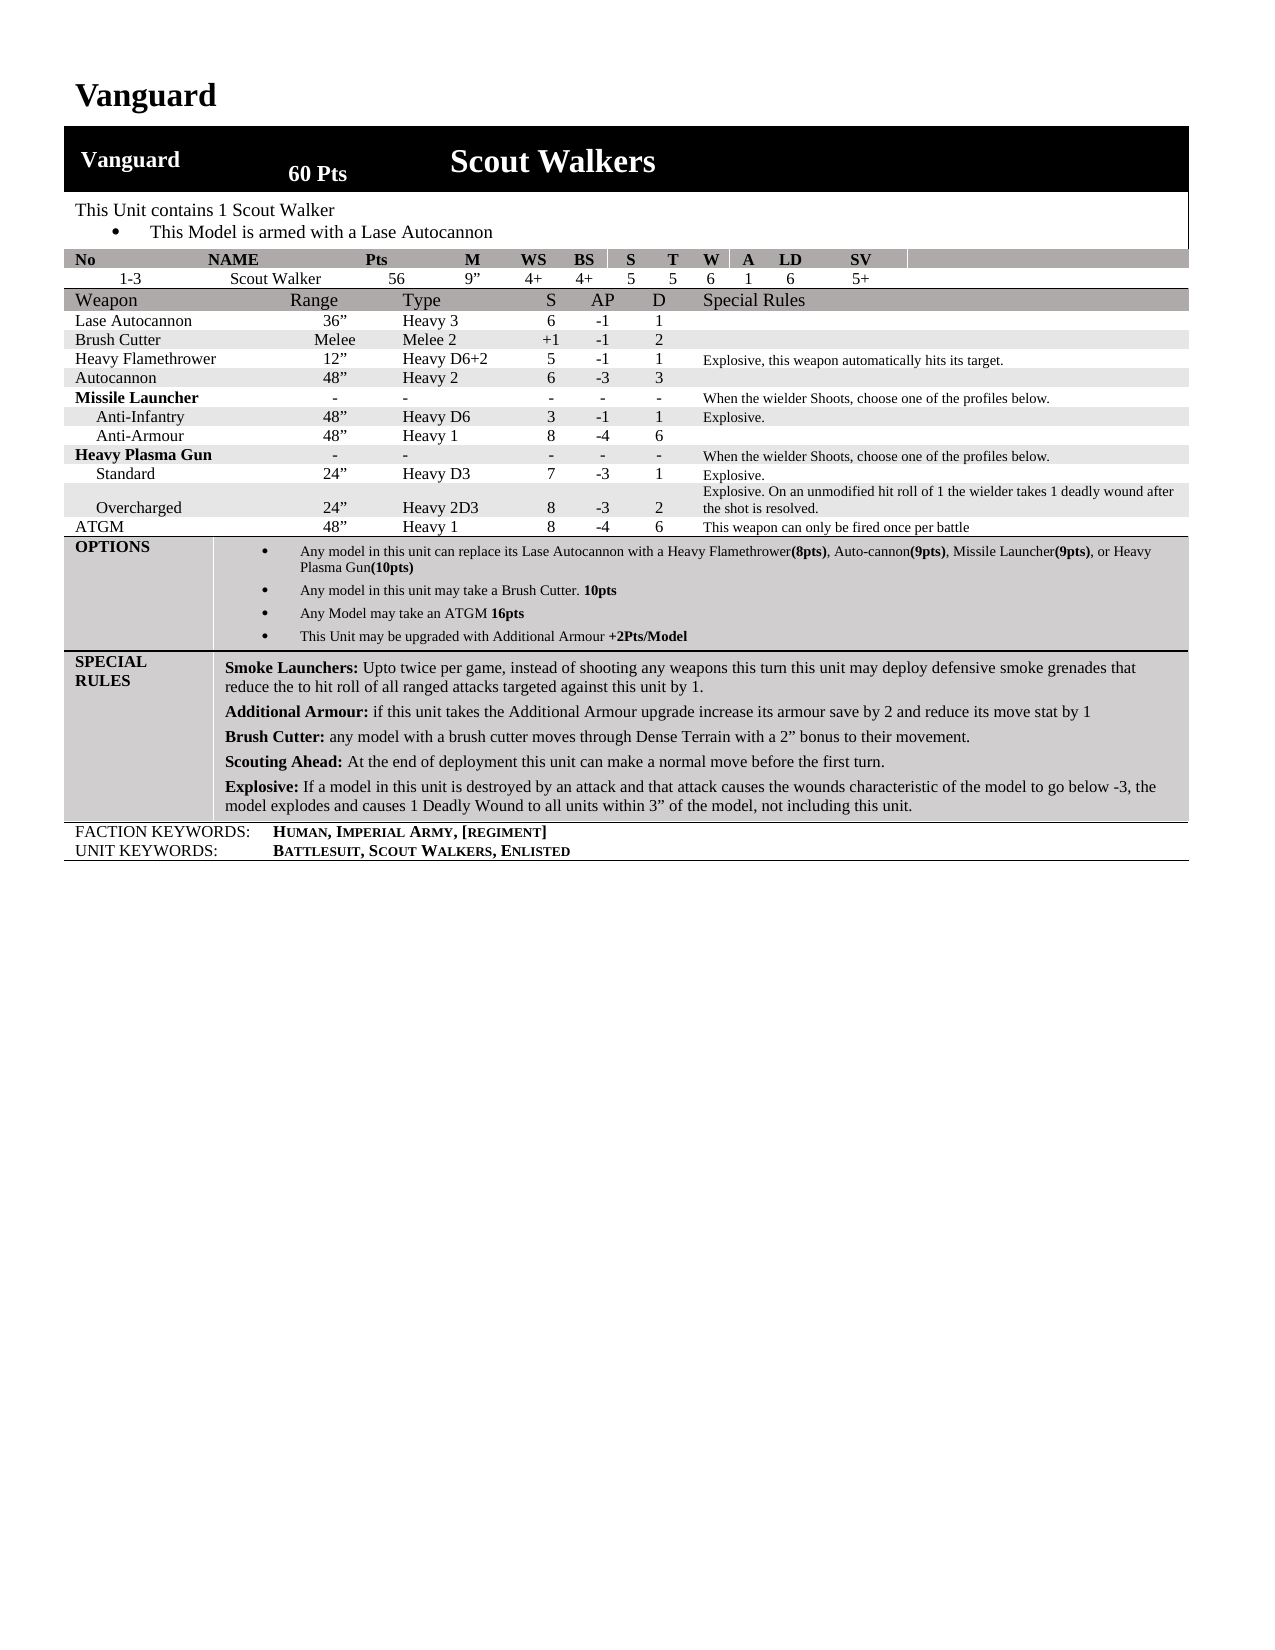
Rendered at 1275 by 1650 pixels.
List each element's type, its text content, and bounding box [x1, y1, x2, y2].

table_cell -3 [579, 483, 626, 517]
table_cell 48” [279, 517, 391, 536]
table_cell 8 [523, 483, 579, 517]
table_cell Melee [279, 330, 391, 349]
table_cell 6 [523, 311, 579, 330]
table_cell Anti-Infantry [64, 407, 279, 426]
table_cell - [626, 445, 692, 464]
table_cell When the wielder Shoots, choose one of the profiles below. [692, 445, 1189, 464]
table_cell Heavy D6 [391, 407, 523, 426]
table_cell Heavy D3 [391, 464, 523, 483]
table_cell W [692, 249, 729, 268]
table_cell 1-3 [64, 269, 197, 288]
table_cell Any model in this unit can replace its Lase Autocannon with a Heavy Flamethrower(8pts), Auto-cannon(9pts), Missile Launcher(9pts), or Heavy Plasma Gun(10pts) Any model in this unit may take a Brush Cutter. 10pts Any Model may take an ATGM 16pts This Unit may be upgraded with Additional Armour +2Pts/Model [214, 536, 1189, 650]
table_cell Pts [354, 249, 439, 268]
table_cell 5 [654, 269, 692, 288]
table_cell 56 [354, 269, 439, 288]
table_cell Explosive, this weapon automatically hits its target. [692, 349, 1189, 368]
table_cell 4+ [561, 269, 607, 288]
table_cell Type [391, 289, 523, 311]
table_cell Heavy Plasma Gun [64, 445, 279, 464]
table_cell T [654, 249, 692, 268]
table_cell 6 [626, 426, 692, 445]
table_cell Autocannon [64, 368, 279, 387]
table_cell 6 [692, 269, 729, 288]
table_cell D [626, 289, 692, 311]
table_cell [908, 269, 1189, 288]
table_cell Weapon [64, 289, 279, 311]
table_cell Smoke Launchers: Upto twice per game, instead of shooting any weapons this turn this unit may deploy defensive smoke grenades that reduce the to hit roll of all ranged attacks targeted against this unit by 1. Additional Armour: if this unit takes the Additional Armour upgrade increase its armour save by 2 and reduce its move stat by 1 Brush Cutter: any model with a brush cutter moves through Dense Terrain with a 2” bonus to their movement. Scouting Ahead: At the end of deployment this unit can make a normal move before the first turn. Explosive: If a model in this unit is destroyed by an attack and that attack causes the wounds characteristic of the model to go below -3, the model explodes and causes 1 Deadly Wound to all units within 3” of the model, not including this unit. [214, 650, 1189, 821]
table_cell This Unit contains 1 Scout Walker This Model is armed with a Lase Autocannon [64, 192, 1188, 249]
table_cell -4 [579, 517, 626, 536]
table_cell 3 [523, 407, 579, 426]
table_cell Explosive. [692, 464, 1189, 483]
table_cell [692, 330, 1189, 349]
table_cell 7 [523, 464, 579, 483]
table_cell Heavy Flamethrower [64, 349, 279, 368]
table_cell Explosive. On an unmodified hit roll of 1 the wielder takes 1 deadly wound after the shot is resolved. [692, 483, 1189, 517]
table_cell Missile Launcher [64, 388, 279, 407]
table_cell - [579, 445, 626, 464]
table_cell 2 [626, 330, 692, 349]
table_cell Unit KEYWORDs: [64, 841, 262, 860]
table_cell -1 [579, 407, 626, 426]
table_cell 9” [439, 269, 506, 288]
table_cell Explosive. [692, 407, 1189, 426]
table_cell - [626, 388, 692, 407]
table_cell 48” [279, 407, 391, 426]
table_header Scout Walkers [439, 127, 1189, 192]
table_cell 6 [626, 517, 692, 536]
table_cell 36” [279, 311, 391, 330]
table_cell 8 [523, 426, 579, 445]
table_cell Ld [767, 249, 814, 268]
table_cell Heavy D6+2 [391, 349, 523, 368]
table_cell This weapon can only be fired once per battle [692, 517, 1189, 536]
subtitle Vanguard [75, 75, 1200, 113]
table_cell AP [579, 289, 626, 311]
table_cell 3 [626, 368, 692, 387]
table_cell -3 [579, 368, 626, 387]
table_cell Lase Autocannon [64, 311, 279, 330]
table_cell When the wielder Shoots, choose one of the profiles below. [692, 388, 1189, 407]
table_cell [692, 426, 1189, 445]
table_cell 48” [279, 368, 391, 387]
table_cell S [608, 249, 654, 268]
table_cell Battlesuit, Scout Walkers, Enlisted [262, 841, 1189, 860]
table_cell Human, Imperial Army, [regiment] [262, 821, 1189, 841]
table_cell Name [197, 249, 354, 268]
table_cell Options [64, 537, 213, 650]
table_cell -3 [579, 464, 626, 483]
table_cell - [523, 445, 579, 464]
table_cell Scout Walker [197, 269, 354, 288]
table_cell -1 [579, 330, 626, 349]
table_cell [908, 249, 1189, 268]
table_cell A [730, 249, 767, 268]
table_cell S [523, 289, 579, 311]
table_cell 5 [523, 349, 579, 368]
table_cell - [523, 388, 579, 407]
table_cell Heavy 3 [391, 311, 523, 330]
table_cell - [279, 388, 391, 407]
table_cell 4+ [506, 269, 561, 288]
table_cell Brush Cutter [64, 330, 279, 349]
table_cell - [579, 388, 626, 407]
table_cell Melee 2 [391, 330, 523, 349]
table_cell -1 [579, 311, 626, 330]
table_cell 1 [730, 269, 767, 288]
table_cell 2 [626, 483, 692, 517]
table_cell 48” [279, 426, 391, 445]
table_cell 1 [626, 311, 692, 330]
table_cell ATGM [64, 517, 279, 536]
table_header 60 Pts [197, 127, 438, 192]
table_cell Overcharged [64, 483, 279, 517]
table_cell -1 [579, 349, 626, 368]
table_cell - [391, 445, 523, 464]
table_cell - [279, 445, 391, 464]
table_header Vanguard [64, 127, 197, 192]
table_cell 1 [626, 464, 692, 483]
table_cell 1 [626, 349, 692, 368]
table_cell Heavy 2D3 [391, 483, 523, 517]
table_cell FACTION KEYWORDS: [64, 823, 262, 841]
table_cell Sv [814, 249, 907, 268]
table_cell BS [561, 249, 607, 268]
table_cell 6 [767, 269, 814, 288]
table_cell +1 [523, 330, 579, 349]
table_cell Standard [64, 464, 279, 483]
table_cell Heavy 1 [391, 517, 523, 536]
table_cell Special Rules [692, 288, 1189, 311]
table_cell Heavy 1 [391, 426, 523, 445]
table_cell [692, 368, 1189, 387]
table_cell - [391, 388, 523, 407]
table_cell Range [279, 289, 391, 311]
table_cell M [439, 249, 506, 268]
table_cell 24” [279, 464, 391, 483]
table_cell 5+ [814, 269, 907, 288]
table_cell 1 [626, 407, 692, 426]
table_cell 8 [523, 517, 579, 536]
table_cell Special Rules [64, 652, 213, 821]
table_cell 24” [279, 483, 391, 517]
table_cell 6 [523, 368, 579, 387]
table_cell Anti-Armour [64, 426, 279, 445]
table_cell -4 [579, 426, 626, 445]
table_cell 5 [608, 269, 654, 288]
table_cell Heavy 2 [391, 368, 523, 387]
table_cell No [64, 249, 197, 268]
table_cell 12” [279, 349, 391, 368]
table_cell [692, 311, 1189, 330]
table_cell WS [506, 249, 561, 268]
